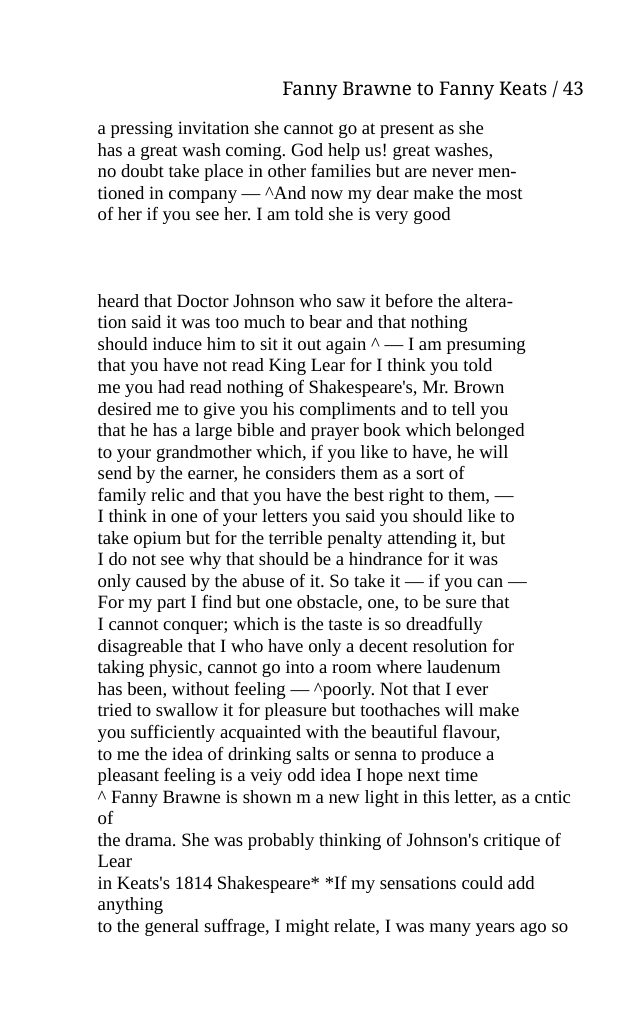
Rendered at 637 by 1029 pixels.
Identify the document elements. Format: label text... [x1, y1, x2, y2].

text disagreable that I who have only a decent resolution for [97, 634, 583, 656]
text desired me to give you his compliments and to tell you [97, 397, 583, 419]
text I think in one of your letters you said you should like to [97, 505, 583, 527]
text a pressing invitation she cannot go at present as she [97, 117, 583, 139]
text family relic and that you have the best right to them, — [97, 484, 583, 505]
text ^ Fanny Brawne is shown m a new light in this letter, as a cntic of [97, 786, 583, 829]
text to your grandmother which, if you like to have, he will [97, 441, 583, 462]
text take opium but for the terrible penalty attending it, but [97, 527, 583, 548]
text I cannot conquer; which is the taste is so dreadfully [97, 613, 583, 634]
text that he has a large bible and prayer book which belonged [97, 419, 583, 441]
text you sufficiently acquainted with the beautiful flavour, [97, 721, 583, 742]
text tried to swallow it for pleasure but toothaches will make [97, 699, 583, 721]
text that you have not read King Lear for I think you told [97, 354, 583, 376]
text in Keats's 1814 Shakespeare* *If my sensations could add anything [97, 872, 583, 915]
text I do not see why that should be a hindrance for it was [97, 548, 583, 570]
text me you had read nothing of Shakespeare's, Mr. Brown [97, 376, 583, 397]
text pleasant feeling is a veiy odd idea I hope next time [97, 764, 583, 786]
text the drama. She was probably thinking of Johnson's critique of Lear [97, 829, 583, 872]
text has a great wash coming. God help us! great washes, [97, 139, 583, 160]
text taking physic, cannot go into a room where laudenum [97, 656, 583, 678]
text only caused by the abuse of it. So take it — if you can — [97, 570, 583, 591]
text tion said it was too much to bear and that nothing [97, 311, 583, 333]
text send by the earner, he considers them as a sort of [97, 462, 583, 484]
text of her if you see her. I am told she is very good [97, 203, 583, 225]
text heard that Doctor Johnson who saw it before the altera- [97, 289, 583, 311]
text no doubt take place in other families but are never men- [97, 160, 583, 182]
text For my part I find but one obstacle, one, to be sure that [97, 591, 583, 613]
text has been, without feeling — ^poorly. Not that I ever [97, 678, 583, 699]
text to me the idea of drinking salts or senna to produce a [97, 742, 583, 764]
text should induce him to sit it out again ^ — I am presuming [97, 333, 583, 354]
text tioned in company — ^And now my dear make the most [97, 182, 583, 203]
text to the general suffrage, I might relate, I was many years ago so [97, 915, 583, 936]
